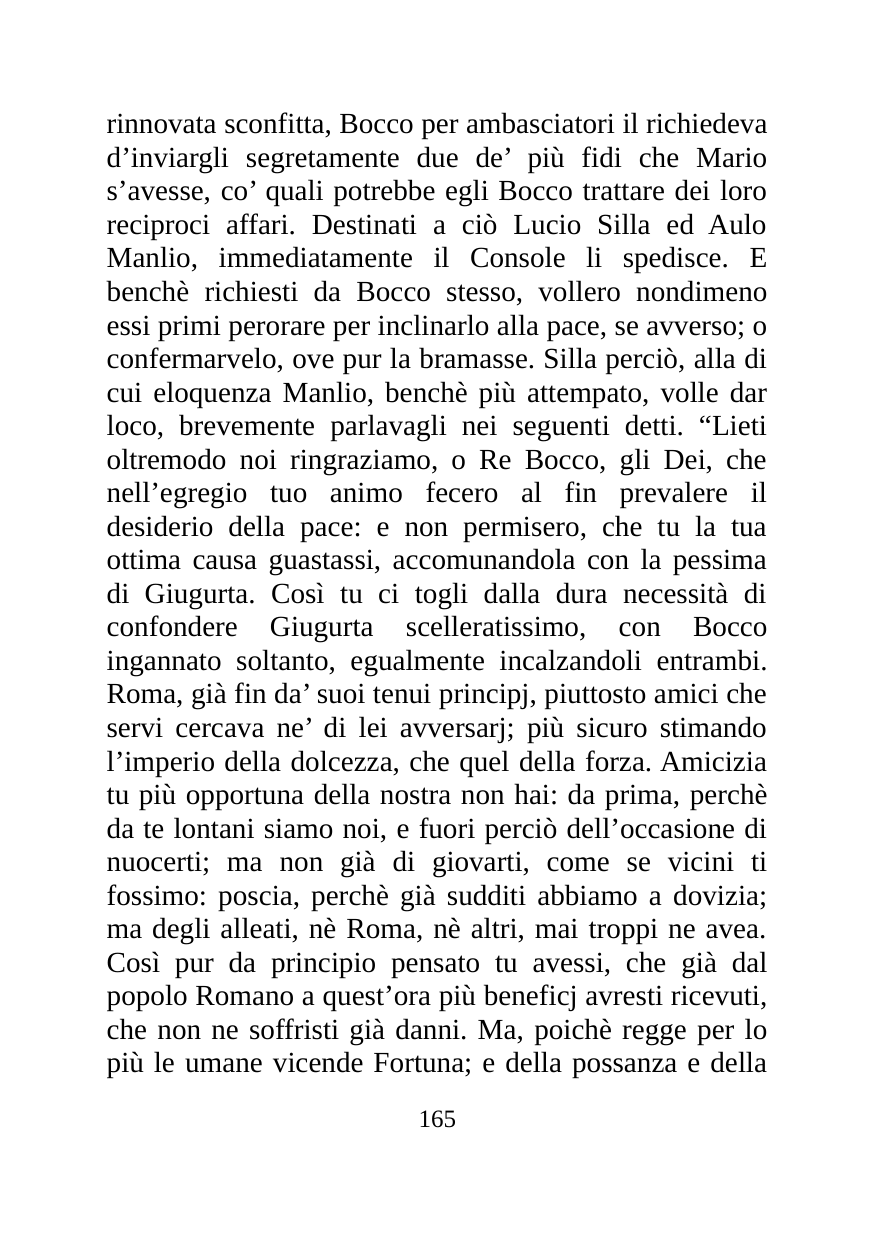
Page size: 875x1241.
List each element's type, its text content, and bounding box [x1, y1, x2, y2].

text rinnovata sconfitta, Bocco per ambasciatori il richiedeva d’inviargli segretamente due de’ più fidi che Mario s’avesse, co’ quali potrebbe egli Bocco trattare dei loro reciproci affari. Destinati a ciò Lucio Silla ed Aulo Manlio, immediatamente il Console li spedisce. E benchè richiesti da Bocco stesso, vollero nondimeno essi primi perorare per inclinarlo alla pace, se avverso; o confermarvelo, ove pur la bramasse. Silla perciò, alla di cui eloquenza Manlio, benchè più attempato, volle dar loco, brevemente parlavagli nei seguenti detti. “Lieti oltremodo noi ringraziamo, o Re Bocco, gli Dei, che nell’egregio tuo animo fecero al fin prevalere il desiderio della pace: e non permisero, che tu la tua ottima causa guastassi, accomunandola con la pessima di Giugurta. Così tu ci togli dalla dura necessità di confondere Giugurta scelleratissimo, con Bocco ingannato soltanto, egualmente incalzandoli entrambi. Roma, già fin da’ suoi tenui principj, piuttosto amici che servi cercava ne’ di lei avversarj; più sicuro stimando l’imperio della dolcezza, che quel della forza. Amicizia tu più opportuna della nostra non hai: da prima, perchè da te lontani siamo noi, e fuori perciò dell’occasione di nuocerti; ma non già di giovarti, come se vicini ti fossimo: poscia, perchè già sudditi abbiamo a dovizia; ma degli alleati, nè Roma, nè altri, mai troppi ne avea. Così pur da principio pensato tu avessi, che già dal popolo Romano a quest’ora più beneficj avresti ricevuti, che non ne soffristi già danni. Ma, poichè regge per lo più le umane vicende Fortuna; e della possanza e della [106, 106, 768, 1079]
